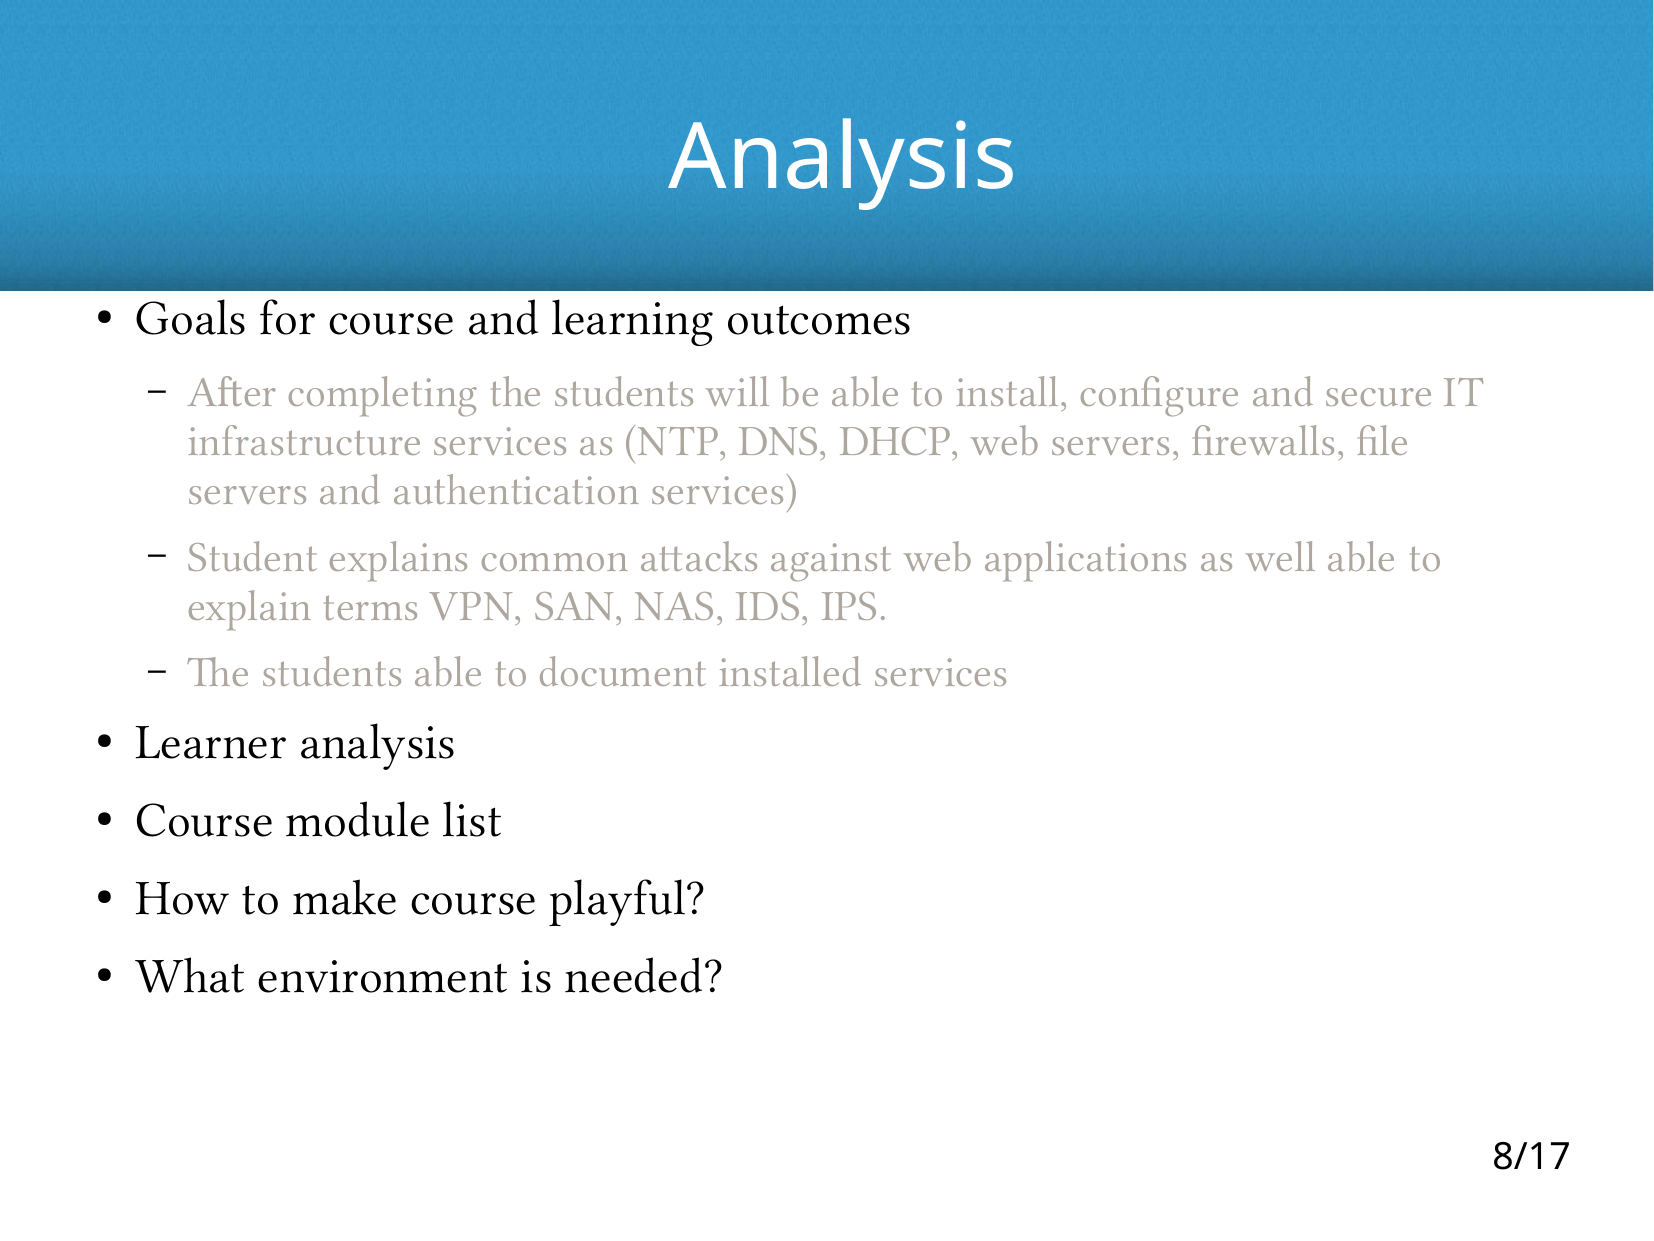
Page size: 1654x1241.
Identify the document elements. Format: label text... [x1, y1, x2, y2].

title Analysis [82, 49, 1571, 257]
list Goals for course and learning outcomes Aer completing the students will be able to install, configure and secure IT infrastructure services as (NTP, DNS, DHCP, web servers, firewalls, file servers and authentication services) Student explains common attacks against web applications as well able to explain terms VPN, SAN, NAS, IDS, IPS. The students able to document installed services Learner analysis Course module list How to make course playful? What environment is needed? [82, 290, 1538, 1010]
picture [0, 0, 1654, 291]
